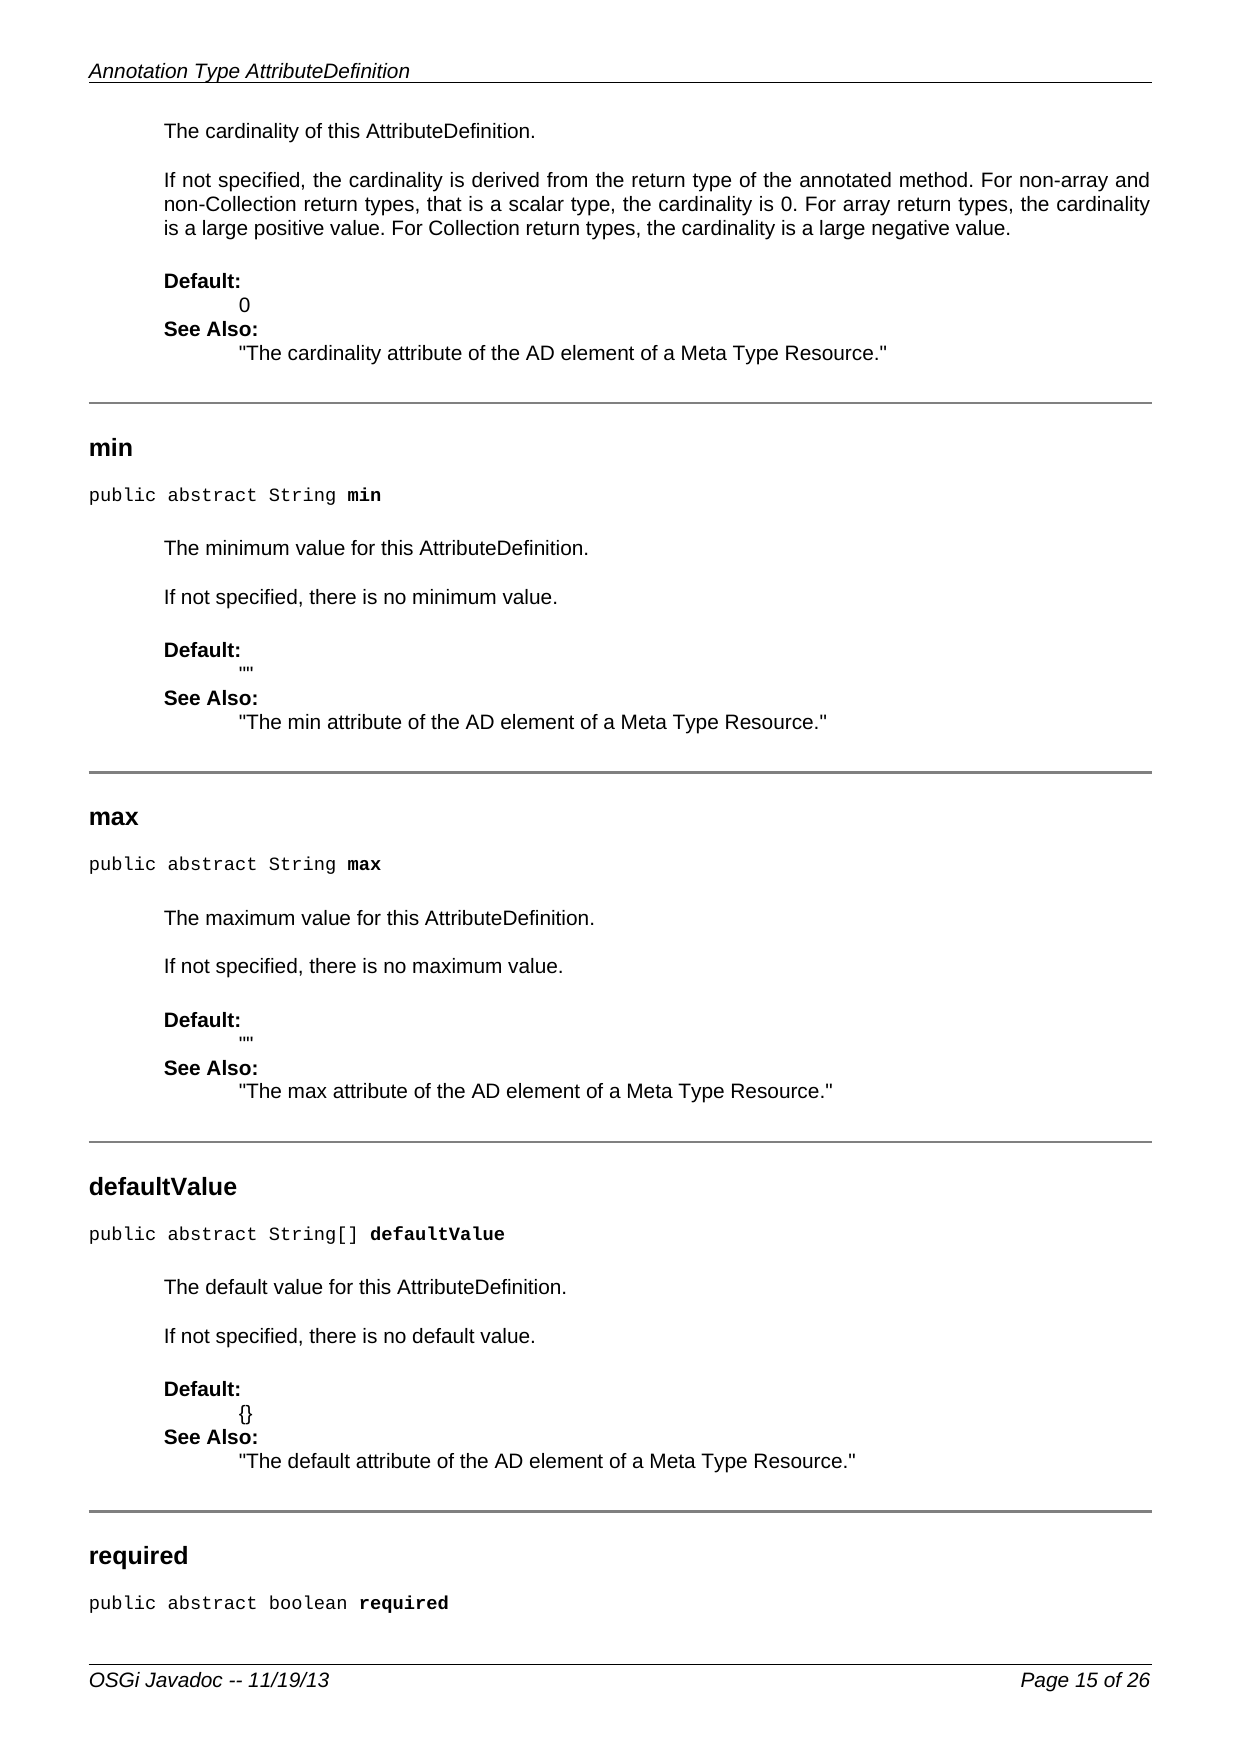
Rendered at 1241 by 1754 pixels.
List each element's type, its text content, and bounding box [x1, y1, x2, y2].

text The minimum value for this AttributeDefinition. [163, 536, 1152, 560]
text If not specified, there is no default value. [163, 1324, 1152, 1348]
text The default value for this AttributeDefinition. [163, 1275, 1152, 1299]
text Default: [163, 638, 1152, 662]
text The cardinality of this AttributeDefinition. [163, 118, 1152, 142]
text "The min attribute of the AD element of a Meta Type Resource." [238, 710, 1152, 734]
subtitle min [88, 432, 1152, 461]
text If not specified, there is no minimum value. [163, 585, 1152, 609]
text Default: [163, 1377, 1152, 1401]
text {} [238, 1401, 1152, 1425]
subtitle defaultValue [88, 1171, 1152, 1200]
text If not specified, there is no maximum value. [163, 954, 1152, 978]
text 0 [238, 292, 1152, 316]
text "The max attribute of the AD element of a Meta Type Resource." [238, 1079, 1152, 1103]
text public abstract boolean required [88, 1594, 1152, 1615]
text Default: [163, 1007, 1152, 1031]
text public abstract String[] defaultValue [88, 1224, 1152, 1246]
text See Also: [163, 1425, 1152, 1449]
subtitle max [88, 802, 1152, 831]
text See Also: [163, 1055, 1152, 1079]
text See Also: [163, 316, 1152, 340]
text public abstract String max [88, 855, 1152, 876]
text See Also: [163, 686, 1152, 710]
text If not specified, the cardinality is derived from the return type of the annotated method. For non-array and non-Collection return types, that is a scalar type, the cardinality is 0. For array return types, the cardinality is a large positive value. For Collection return types, the cardinality is a large negative value. [163, 167, 1152, 239]
text public abstract String min [88, 485, 1152, 507]
text The maximum value for this AttributeDefinition. [163, 905, 1152, 929]
text "" [238, 1031, 1152, 1055]
text "" [238, 662, 1152, 686]
text Default: [163, 268, 1152, 292]
text "The cardinality attribute of the AD element of a Meta Type Resource." [238, 340, 1152, 364]
text "The default attribute of the AD element of a Meta Type Resource." [238, 1449, 1152, 1473]
subtitle required [88, 1541, 1152, 1570]
